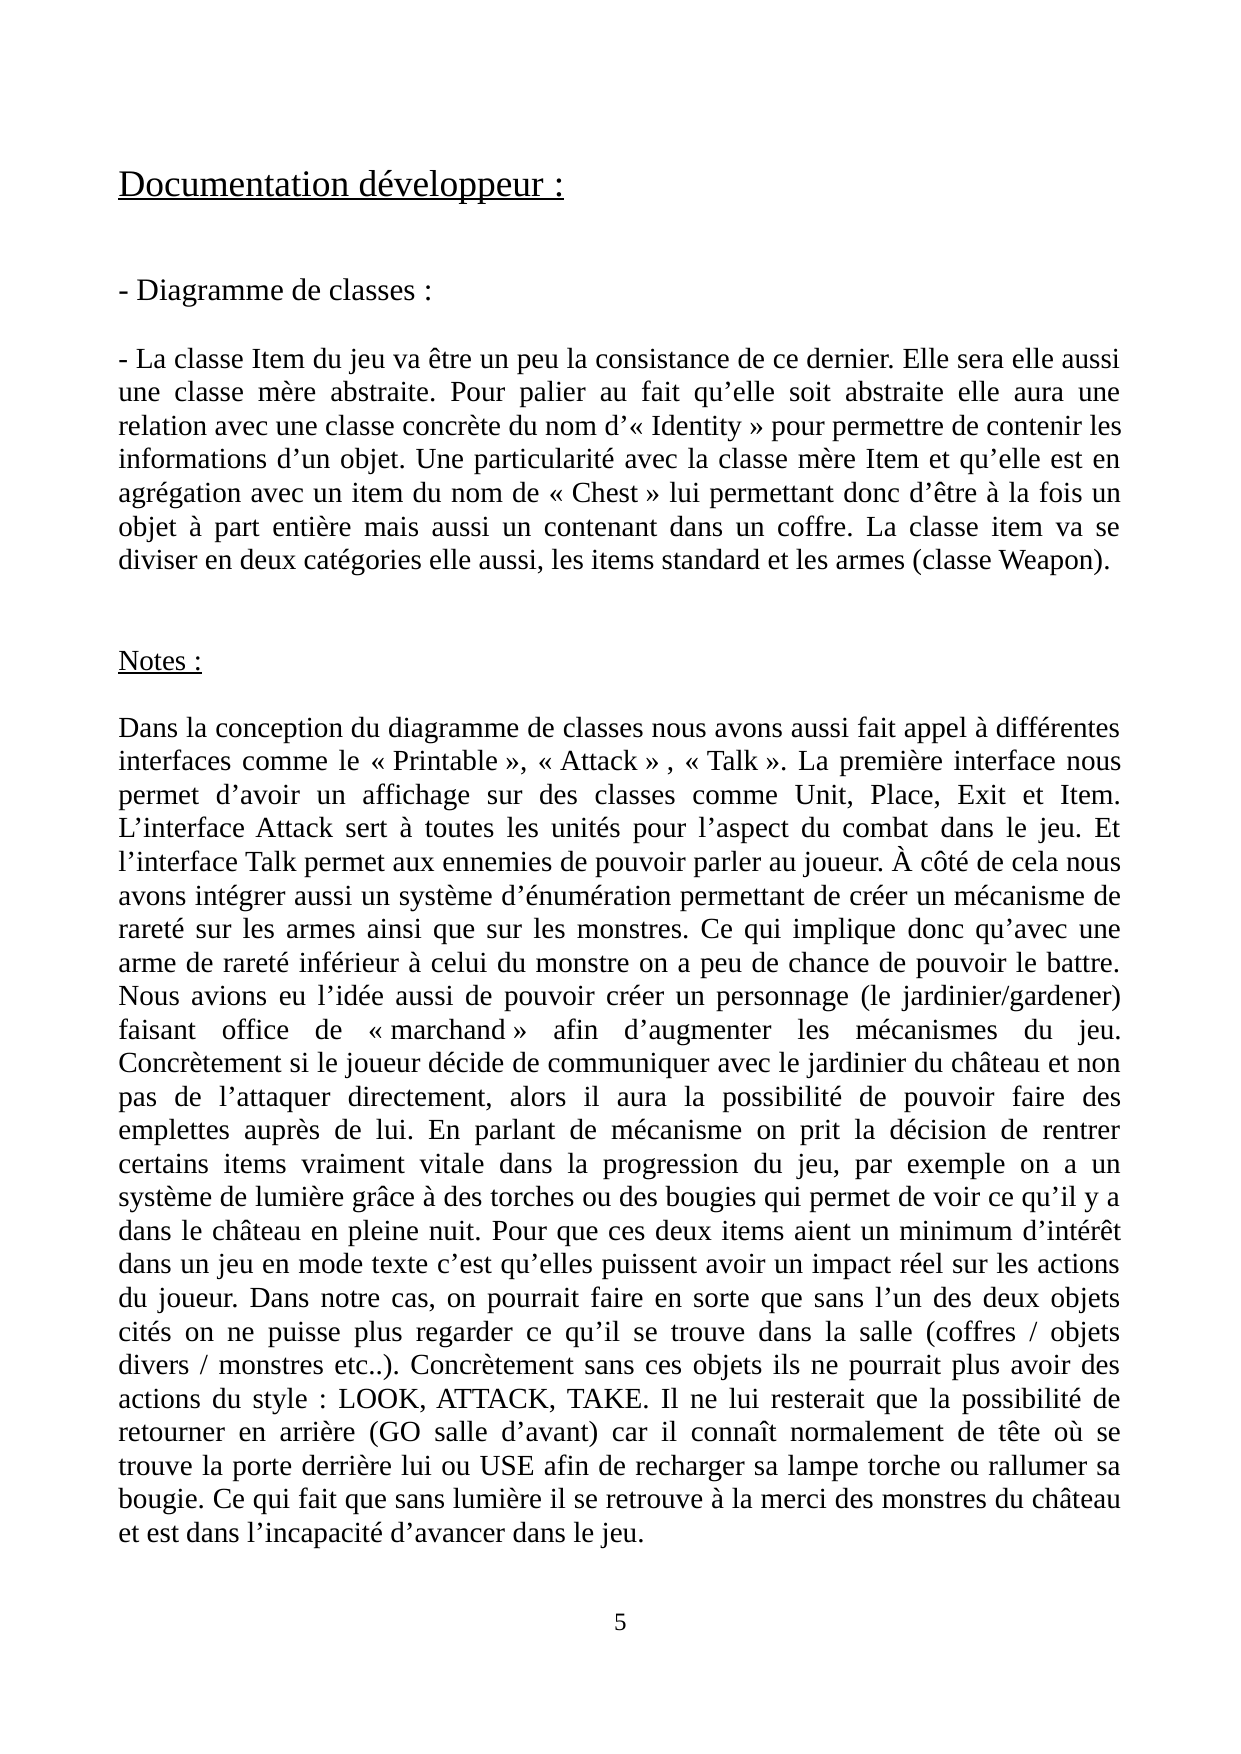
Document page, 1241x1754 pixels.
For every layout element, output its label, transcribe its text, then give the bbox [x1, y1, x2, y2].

text Notes : [118, 643, 1122, 676]
text - La classe Item du jeu va être un peu la consistance de ce dernier. Elle sera elle aussi une classe mère abstraite. Pour palier au fait qu’elle soit abstraite elle aura une relation avec une classe concrète du nom d’« Identity » pour permettre de contenir les informations d’un objet. Une particularité avec la classe mère Item et qu’elle est en agrégation avec un item du nom de « Chest » lui permettant donc d’être à la fois un objet à part entière mais aussi un contenant dans un coffre. La classe item va se diviser en deux catégories elle aussi, les items standard et les armes (classe Weapon). [118, 341, 1122, 576]
text - Diagramme de classes : [118, 271, 1122, 307]
text Dans la conception du diagramme de classes nous avons aussi fait appel à différentes interfaces comme le « Printable », « Attack » , « Talk ». La première interface nous permet d’avoir un affichage sur des classes comme Unit, Place, Exit et Item. L’interface Attack sert à toutes les unités pour l’aspect du combat dans le jeu. Et l’interface Talk permet aux ennemies de pouvoir parler au joueur. À côté de cela nous avons intégrer aussi un système d’énumération permettant de créer un mécanisme de rareté sur les armes ainsi que sur les monstres. Ce qui implique donc qu’avec une arme de rareté inférieur à celui du monstre on a peu de chance de pouvoir le battre. Nous avions eu l’idée aussi de pouvoir créer un personnage (le jardinier/gardener) faisant office de « marchand » afin d’augmenter les mécanismes du jeu. Concrètement si le joueur décide de communiquer avec le jardinier du château et non pas de l’attaquer directement, alors il aura la possibilité de pouvoir faire des emplettes auprès de lui. En parlant de mécanisme on prit la décision de rentrer certains items vraiment vitale dans la progression du jeu, par exemple on a un système de lumière grâce à des torches ou des bougies qui permet de voir ce qu’il y a dans le château en pleine nuit. Pour que ces deux items aient un minimum d’intérêt dans un jeu en mode texte c’est qu’elles puissent avoir un impact réel sur les actions du joueur. Dans notre cas, on pourrait faire en sorte que sans l’un des deux objets cités on ne puisse plus regarder ce qu’il se trouve dans la salle (coffres / objets divers / monstres etc..). Concrètement sans ces objets ils ne pourrait plus avoir des actions du style : LOOK, ATTACK, TAKE. Il ne lui resterait que la possibilité de retourner en arrière (GO salle d’avant) car il connaît normalement de tête où se trouve la porte derrière lui ou USE afin de recharger sa lampe torche ou rallumer sa bougie. Ce qui fait que sans lumière il se retrouve à la merci des monstres du château et est dans l’incapacité d’avancer dans le jeu. [118, 710, 1122, 1548]
text Documentation développeur : [118, 161, 1122, 204]
